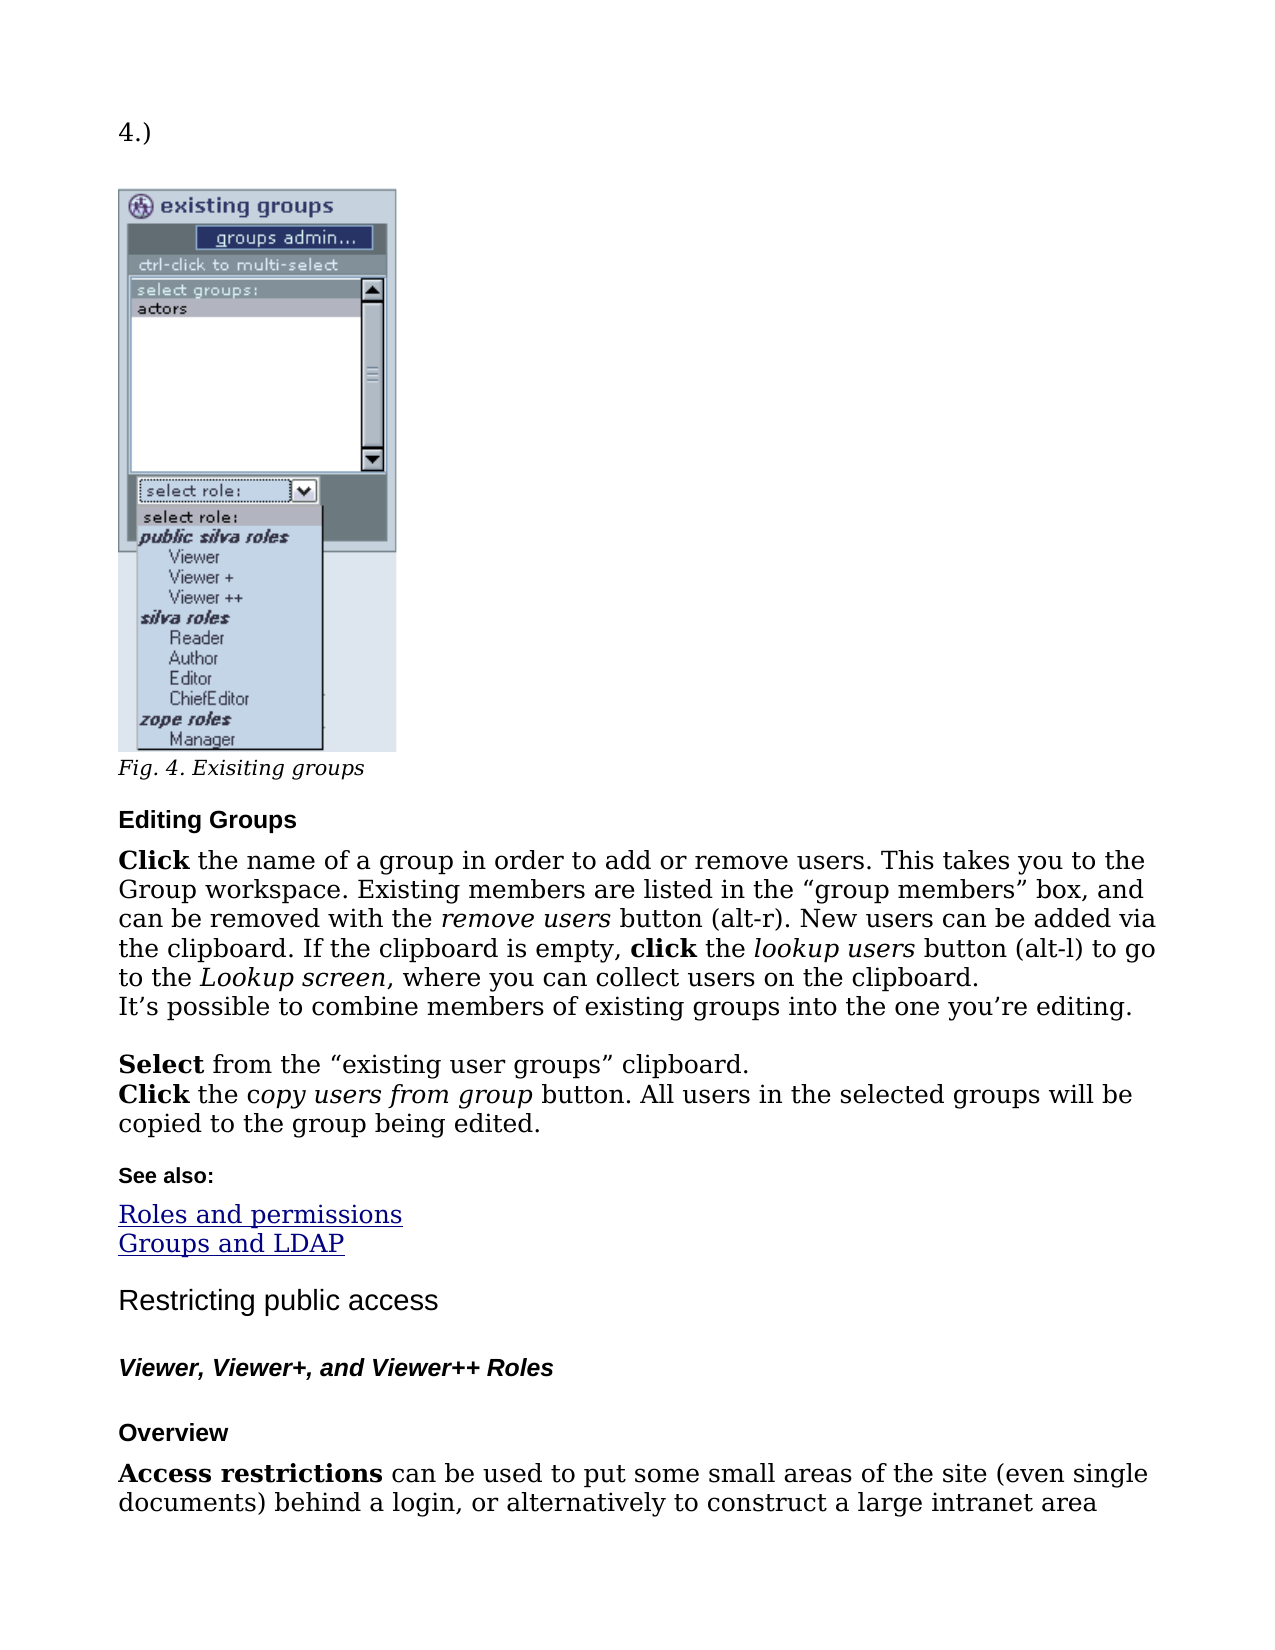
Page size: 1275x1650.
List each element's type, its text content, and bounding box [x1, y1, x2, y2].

text It’s possible to combine members of existing groups into the one you’re editing. [118, 992, 1157, 1051]
subtitle Restricting public access [118, 1284, 1157, 1316]
text Access restrictions can be used to put some small areas of the site (even single documents) behind a login, or alternatively to construct a large intranet area [118, 1459, 1157, 1518]
text Fig. 4. Exisiting groups [118, 752, 396, 781]
subtitle See also: [118, 1163, 1157, 1188]
picture [118, 188, 397, 752]
subtitle Editing Groups [118, 806, 1157, 833]
subtitle Viewer, Viewer+, and Viewer++ Roles [118, 1354, 1157, 1382]
text Select from the “existing user groups” clipboard. Click the copy users from group button. All users in the selected groups will be copied to the group being edited. [118, 1051, 1157, 1138]
text 4.) [118, 118, 1157, 176]
text Roles and permissions Groups and LDAP [118, 1200, 1157, 1259]
subtitle Overview [118, 1419, 1157, 1447]
text Click the name of a group in order to add or remove users. This takes you to the Group workspace. Existing members are listed in the “group members” box, and can be removed with the remove users button (alt-r). New users can be added via the clipboard. If the clipboard is empty, click the lookup users button (alt-l) to go to the Lookup screen, where you can collect users on the clipboard. [118, 846, 1157, 992]
